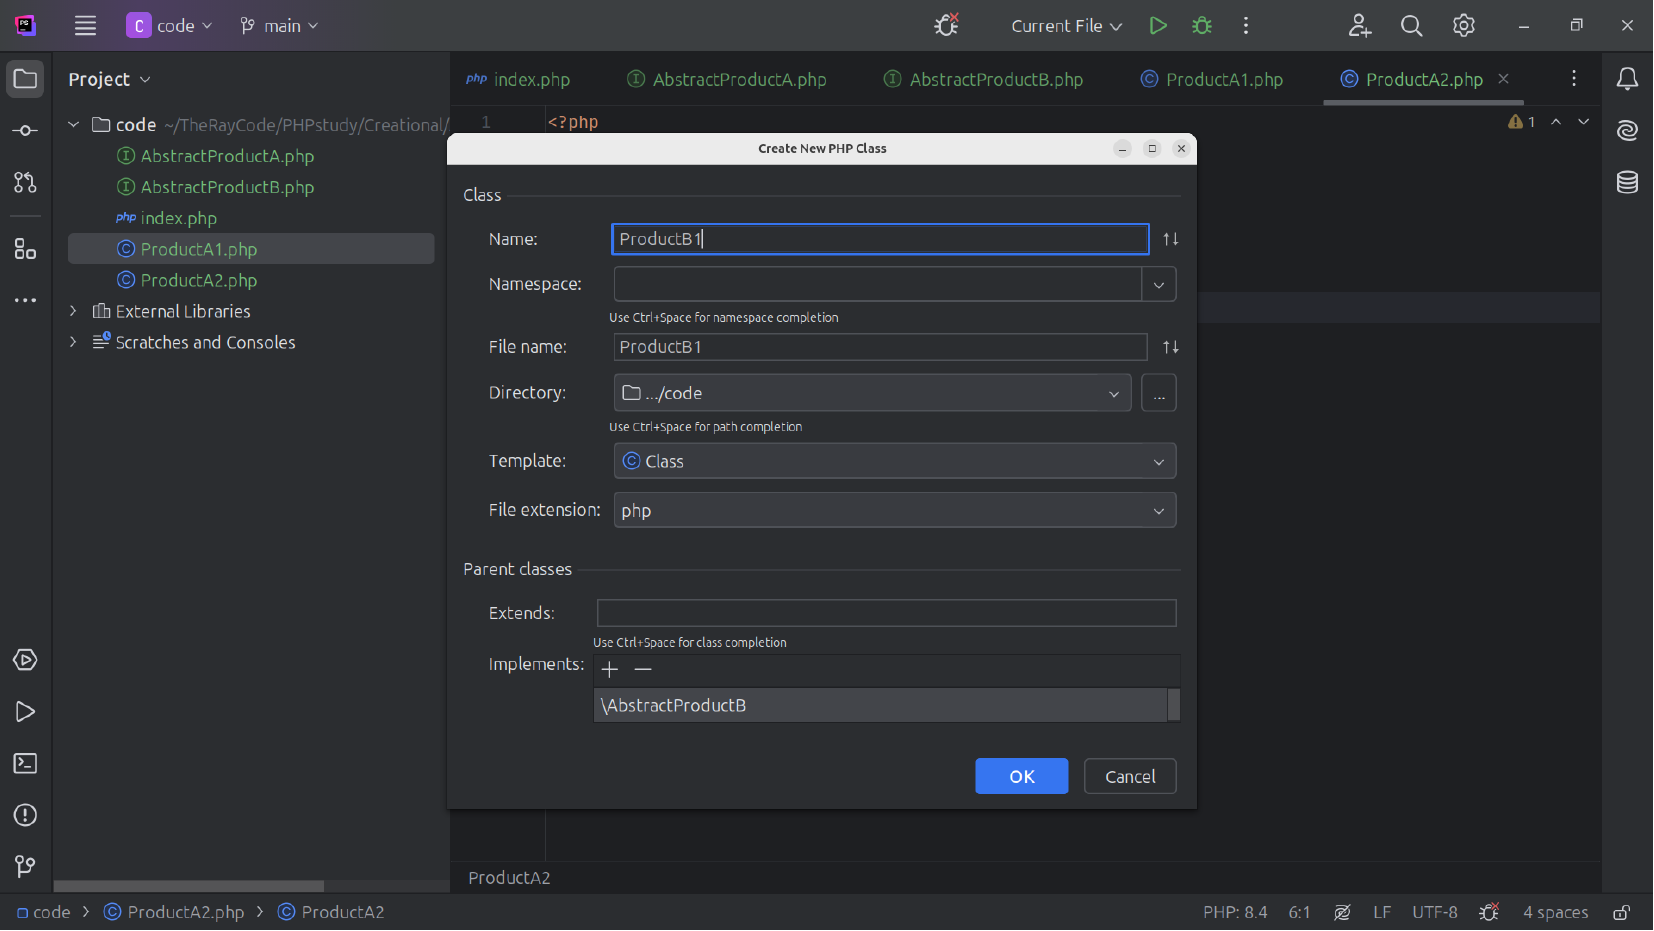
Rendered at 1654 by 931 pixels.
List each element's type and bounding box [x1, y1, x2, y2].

picture [0, 0, 1653, 930]
text_box [15, 15, 31, 31]
